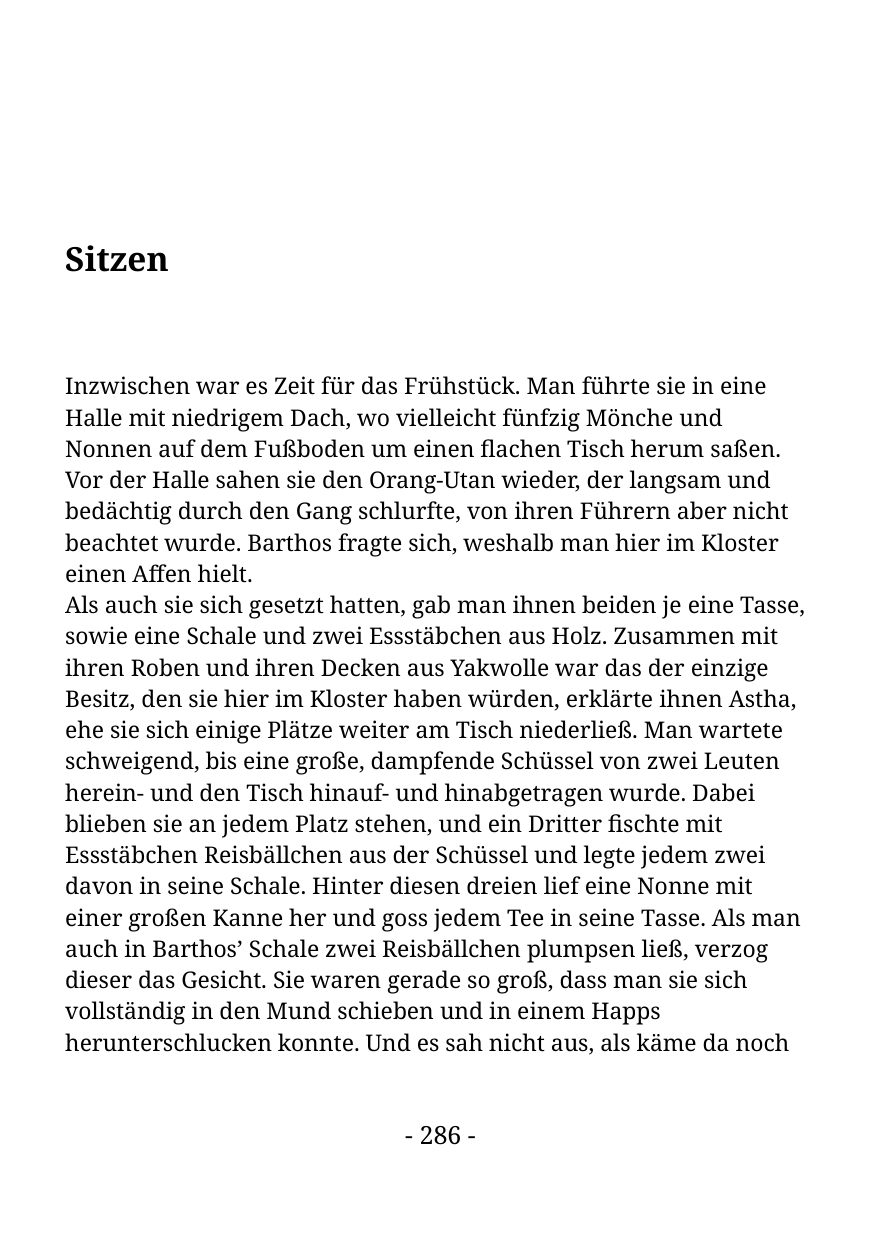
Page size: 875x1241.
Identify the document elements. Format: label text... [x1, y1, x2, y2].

subtitle Sitzen [65, 236, 809, 282]
text Inzwischen war es Zeit für das Frühstück. Man führte sie in eine Halle mit niedrigem Dach, wo vielleicht fünfzig Mönche und Nonnen auf dem Fußboden um einen flachen Tisch herum saßen. Vor der Halle sahen sie den Orang-Utan wieder, der langsam und bedächtig durch den Gang schlurfte, von ihren Führern aber nicht beachtet wurde. Barthos fragte sich, weshalb man hier im Kloster einen Affen hielt. Als auch sie sich gesetzt hatten, gab man ihnen beiden je eine Tasse, sowie eine Schale und zwei Essstäbchen aus Holz. Zusammen mit ihren Roben und ihren Decken aus Yakwolle war das der einzige Besitz, den sie hier im Kloster haben würden, erklärte ihnen Astha, ehe sie sich einige Plätze weiter am Tisch niederließ. Man wartete schweigend, bis eine große, dampfende Schüssel von zwei Leuten herein- und den Tisch hinauf- und hinabgetragen wurde. Dabei blieben sie an jedem Platz stehen, und ein Dritter fischte mit Essstäbchen Reisbällchen aus der Schüssel und legte jedem zwei davon in seine Schale. Hinter diesen dreien lief eine Nonne mit einer großen Kanne her und goss jedem Tee in seine Tasse. Als man auch in Barthos’ Schale zwei Reisbällchen plumpsen ließ, verzog dieser das Gesicht. Sie waren gerade so groß, dass man sie sich vollständig in den Mund schieben und in einem Happs herunterschlucken konnte. Und es sah nicht aus, als käme da noch [65, 370, 809, 1058]
